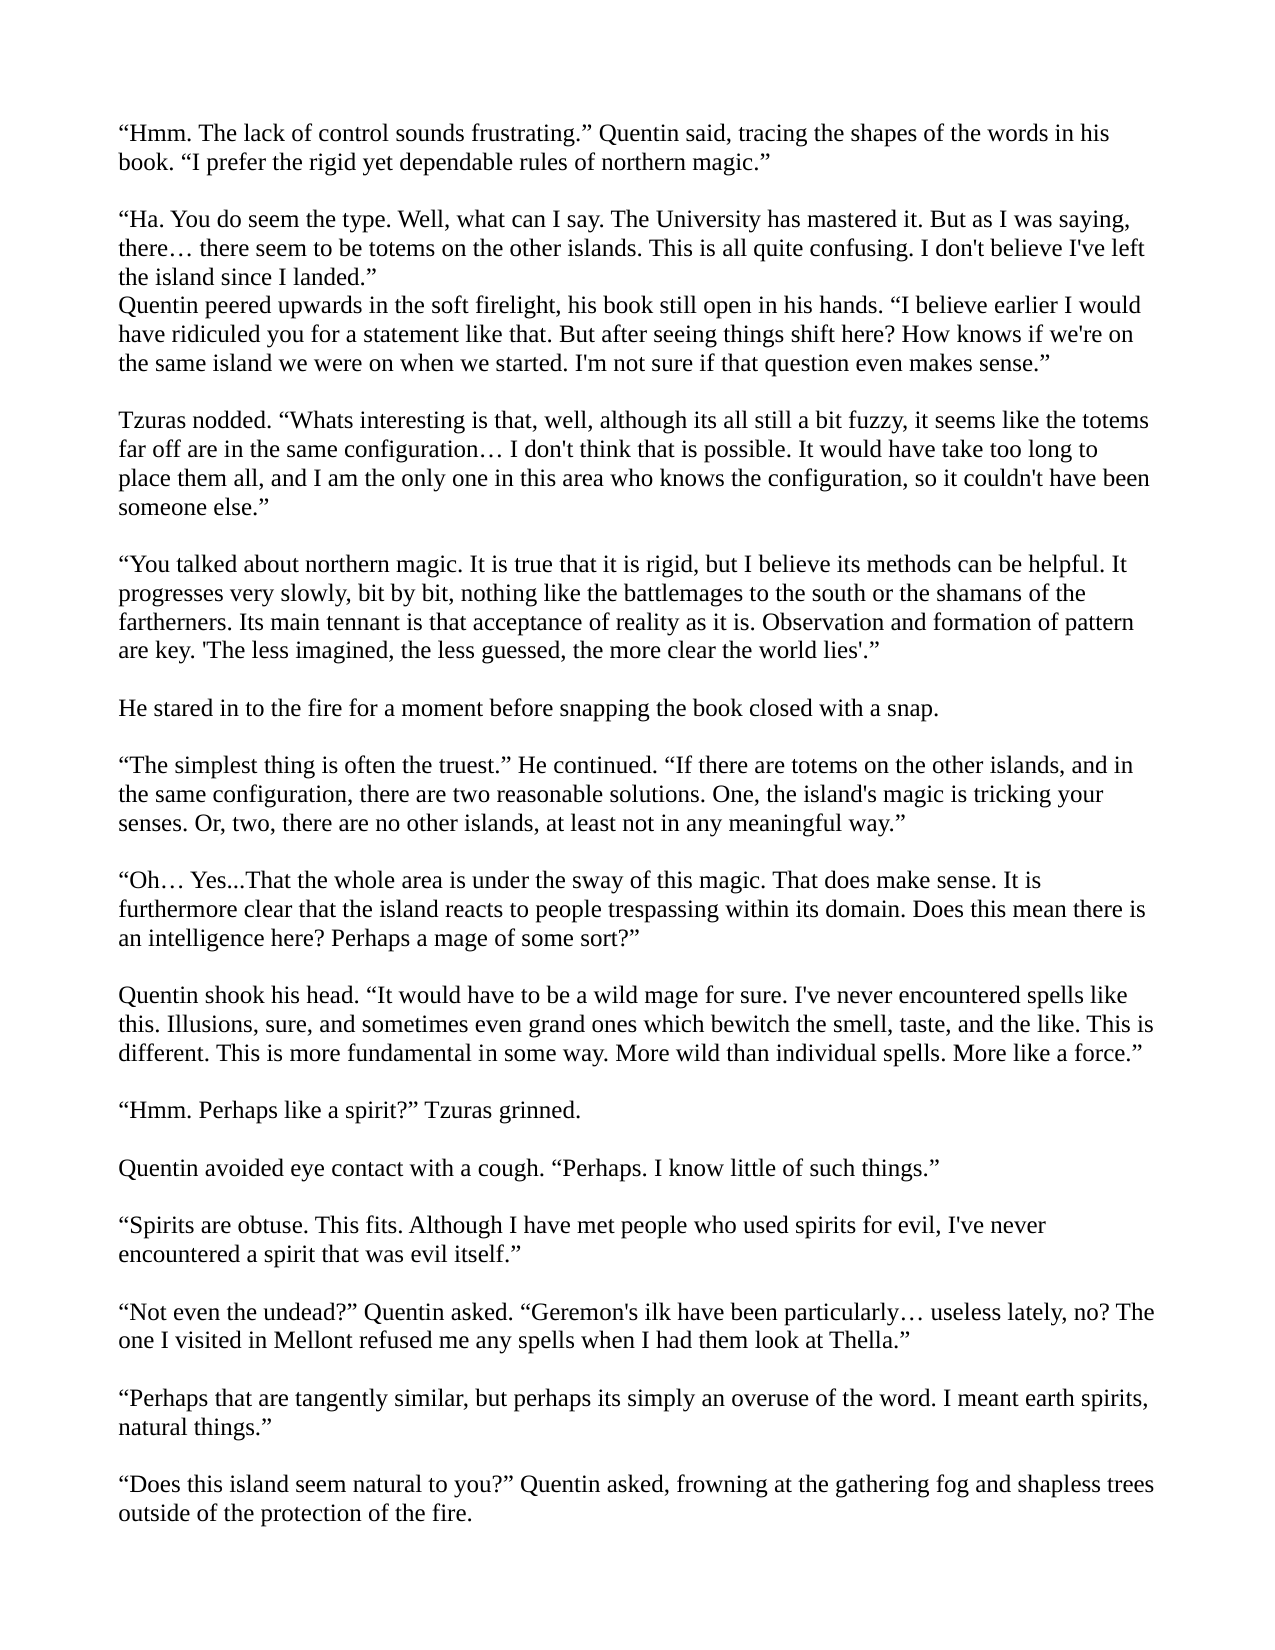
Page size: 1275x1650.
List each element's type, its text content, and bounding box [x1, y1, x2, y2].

text “Does this island seem natural to you?” Quentin asked, frowning at the gathering fog and shapless trees outside of the protection of the fire. [118, 1469, 1157, 1527]
text “Spirits are obtuse. This fits. Although I have met people who used spirits for evil, I've never encountered a spirit that was evil itself.” [118, 1211, 1157, 1268]
text “Hmm. The lack of control sounds frustrating.” Quentin said, tracing the shapes of the words in his book. “I prefer the rigid yet dependable rules of northern magic.” [118, 118, 1157, 176]
text “Not even the undead?” Quentin asked. “Geremon's ilk have been particularly… useless lately, no? The one I visited in Mellont refused me any spells when I had them look at Thella.” [118, 1297, 1157, 1354]
text Quentin peered upwards in the soft firelight, his book still open in his hands. “I believe earlier I would have ridiculed you for a statement like that. But after seeing things shift here? How knows if we're on the same island we were on when we started. I'm not sure if that question even makes sense.” [118, 291, 1157, 377]
text Tzuras nodded. “Whats interesting is that, well, although its all still a bit fuzzy, it seems like the totems far off are in the same configuration… I don't think that is possible. It would have take too long to place them all, and I am the only one in this area who knows the configuration, so it couldn't have been someone else.” [118, 406, 1157, 521]
text “Hmm. Perhaps like a spirit?” Tzuras grinned. [118, 1096, 1157, 1124]
text “Ha. You do seem the type. Well, what can I say. The University has mastered it. But as I was saying, there… there seem to be totems on the other islands. This is all quite confusing. I don't believe I've left the island since I landed.” [118, 204, 1157, 291]
text Quentin shook his head. “It would have to be a wild mage for sure. I've never encountered spells like this. Illusions, sure, and sometimes even grand ones which bewitch the smell, taste, and the like. This is different. This is more fundamental in some way. More wild than individual spells. More like a force.” [118, 981, 1157, 1067]
text “You talked about northern magic. It is true that it is rigid, but I believe its methods can be helpful. It progresses very slowly, bit by bit, nothing like the battlemages to the south or the shamans of the fartherners. Its main tennant is that acceptance of reality as it is. Observation and formation of pattern are key. 'The less imagined, the less guessed, the more clear the world lies'.” [118, 549, 1157, 664]
text “The simplest thing is often the truest.” He continued. “If there are totems on the other islands, and in the same configuration, there are two reasonable solutions. One, the island's magic is tricking your senses. Or, two, there are no other islands, at least not in any meaningful way.” [118, 751, 1157, 837]
text Quentin avoided eye contact with a cough. “Perhaps. I know little of such things.” [118, 1153, 1157, 1182]
text “Oh… Yes...That the whole area is under the sway of this magic. That does make sense. It is furthermore clear that the island reacts to people trespassing within its domain. Does this mean there is an intelligence here? Perhaps a mage of some sort?” [118, 866, 1157, 952]
text “Perhaps that are tangently similar, but perhaps its simply an overuse of the word. I meant earth spirits, natural things.” [118, 1383, 1157, 1441]
text He stared in to the fire for a moment before snapping the book closed with a snap. [118, 693, 1157, 722]
